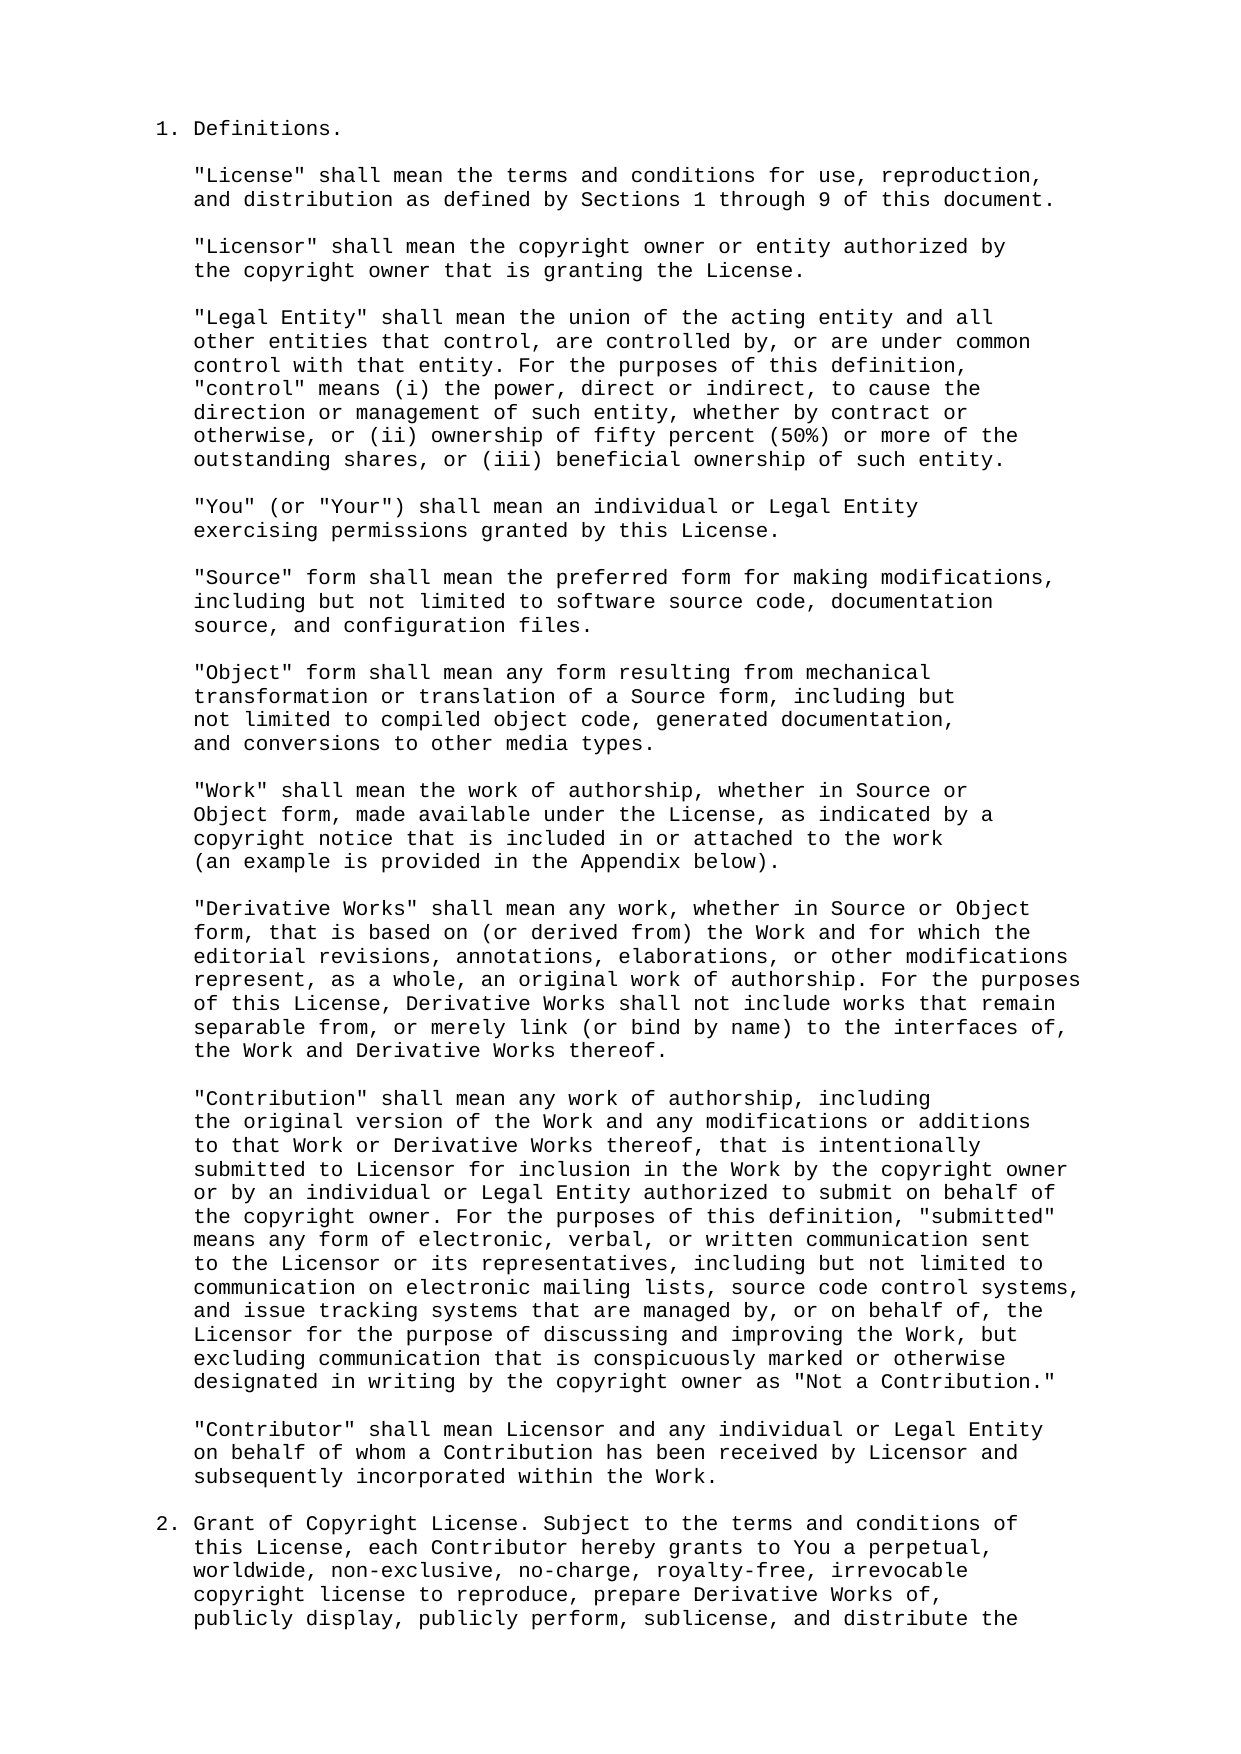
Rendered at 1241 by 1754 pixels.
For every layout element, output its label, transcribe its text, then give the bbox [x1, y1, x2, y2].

text publicly display, publicly perform, sublicense, and distribute the [118, 1608, 1122, 1631]
text control with that entity. For the purposes of this definition, [118, 354, 1122, 378]
text the copyright owner that is granting the License. [118, 260, 1122, 284]
text exercising permissions granted by this License. [118, 520, 1122, 544]
text Object form, made available under the License, as indicated by a [118, 804, 1122, 827]
text including but not limited to software source code, documentation [118, 591, 1122, 615]
text and issue tracking systems that are managed by, or on behalf of, the [118, 1300, 1122, 1324]
text the copyright owner. For the purposes of this definition, "submitted" [118, 1206, 1122, 1229]
text represent, as a whole, an original work of authorship. For the purposes [118, 969, 1122, 993]
text to that Work or Derivative Works thereof, that is intentionally [118, 1135, 1122, 1158]
text communication on electronic mailing lists, source code control systems, [118, 1277, 1122, 1300]
text designated in writing by the copyright owner as "Not a Contribution." [118, 1371, 1122, 1395]
text or by an individual or Legal Entity authorized to submit on behalf of [118, 1182, 1122, 1206]
text "Object" form shall mean any form resulting from mechanical [118, 662, 1122, 686]
text source, and configuration files. [118, 615, 1122, 638]
text this License, each Contributor hereby grants to You a perpetual, [118, 1537, 1122, 1561]
text on behalf of whom a Contribution has been received by Licensor and [118, 1442, 1122, 1466]
text and conversions to other media types. [118, 733, 1122, 757]
text "Licensor" shall mean the copyright owner or entity authorized by [118, 236, 1122, 260]
text the original version of the Work and any modifications or additions [118, 1111, 1122, 1135]
text not limited to compiled object code, generated documentation, [118, 709, 1122, 733]
text submitted to Licensor for inclusion in the Work by the copyright owner [118, 1158, 1122, 1182]
text means any form of electronic, verbal, or written communication sent [118, 1229, 1122, 1253]
text "License" shall mean the terms and conditions for use, reproduction, [118, 165, 1122, 189]
text direction or management of such entity, whether by contract or [118, 402, 1122, 426]
text subsequently incorporated within the Work. [118, 1466, 1122, 1489]
text transformation or translation of a Source form, including but [118, 686, 1122, 709]
text "Legal Entity" shall mean the union of the acting entity and all [118, 307, 1122, 331]
text (an example is provided in the Appendix below). [118, 851, 1122, 875]
text the Work and Derivative Works thereof. [118, 1040, 1122, 1064]
text 2. Grant of Copyright License. Subject to the terms and conditions of [118, 1513, 1122, 1537]
text "Work" shall mean the work of authorship, whether in Source or [118, 780, 1122, 804]
text excluding communication that is conspicuously marked or otherwise [118, 1348, 1122, 1371]
text "Contribution" shall mean any work of authorship, including [118, 1088, 1122, 1111]
text otherwise, or (ii) ownership of fifty percent (50%) or more of the [118, 426, 1122, 449]
text form, that is based on (or derived from) the Work and for which the [118, 922, 1122, 946]
text "Source" form shall mean the preferred form for making modifications, [118, 567, 1122, 591]
text other entities that control, are controlled by, or are under common [118, 331, 1122, 354]
text separable from, or merely link (or bind by name) to the interfaces of, [118, 1017, 1122, 1040]
text "Contributor" shall mean Licensor and any individual or Legal Entity [118, 1419, 1122, 1442]
text of this License, Derivative Works shall not include works that remain [118, 993, 1122, 1017]
text editorial revisions, annotations, elaborations, or other modifications [118, 946, 1122, 969]
text copyright notice that is included in or attached to the work [118, 827, 1122, 851]
text copyright license to reproduce, prepare Derivative Works of, [118, 1584, 1122, 1608]
text "You" (or "Your") shall mean an individual or Legal Entity [118, 496, 1122, 520]
text worldwide, non-exclusive, no-charge, royalty-free, irrevocable [118, 1561, 1122, 1584]
text 1. Definitions. [118, 118, 1122, 142]
text to the Licensor or its representatives, including but not limited to [118, 1253, 1122, 1277]
text outstanding shares, or (iii) beneficial ownership of such entity. [118, 449, 1122, 473]
text "control" means (i) the power, direct or indirect, to cause the [118, 378, 1122, 402]
text "Derivative Works" shall mean any work, whether in Source or Object [118, 898, 1122, 922]
text and distribution as defined by Sections 1 through 9 of this document. [118, 189, 1122, 213]
text Licensor for the purpose of discussing and improving the Work, but [118, 1324, 1122, 1348]
